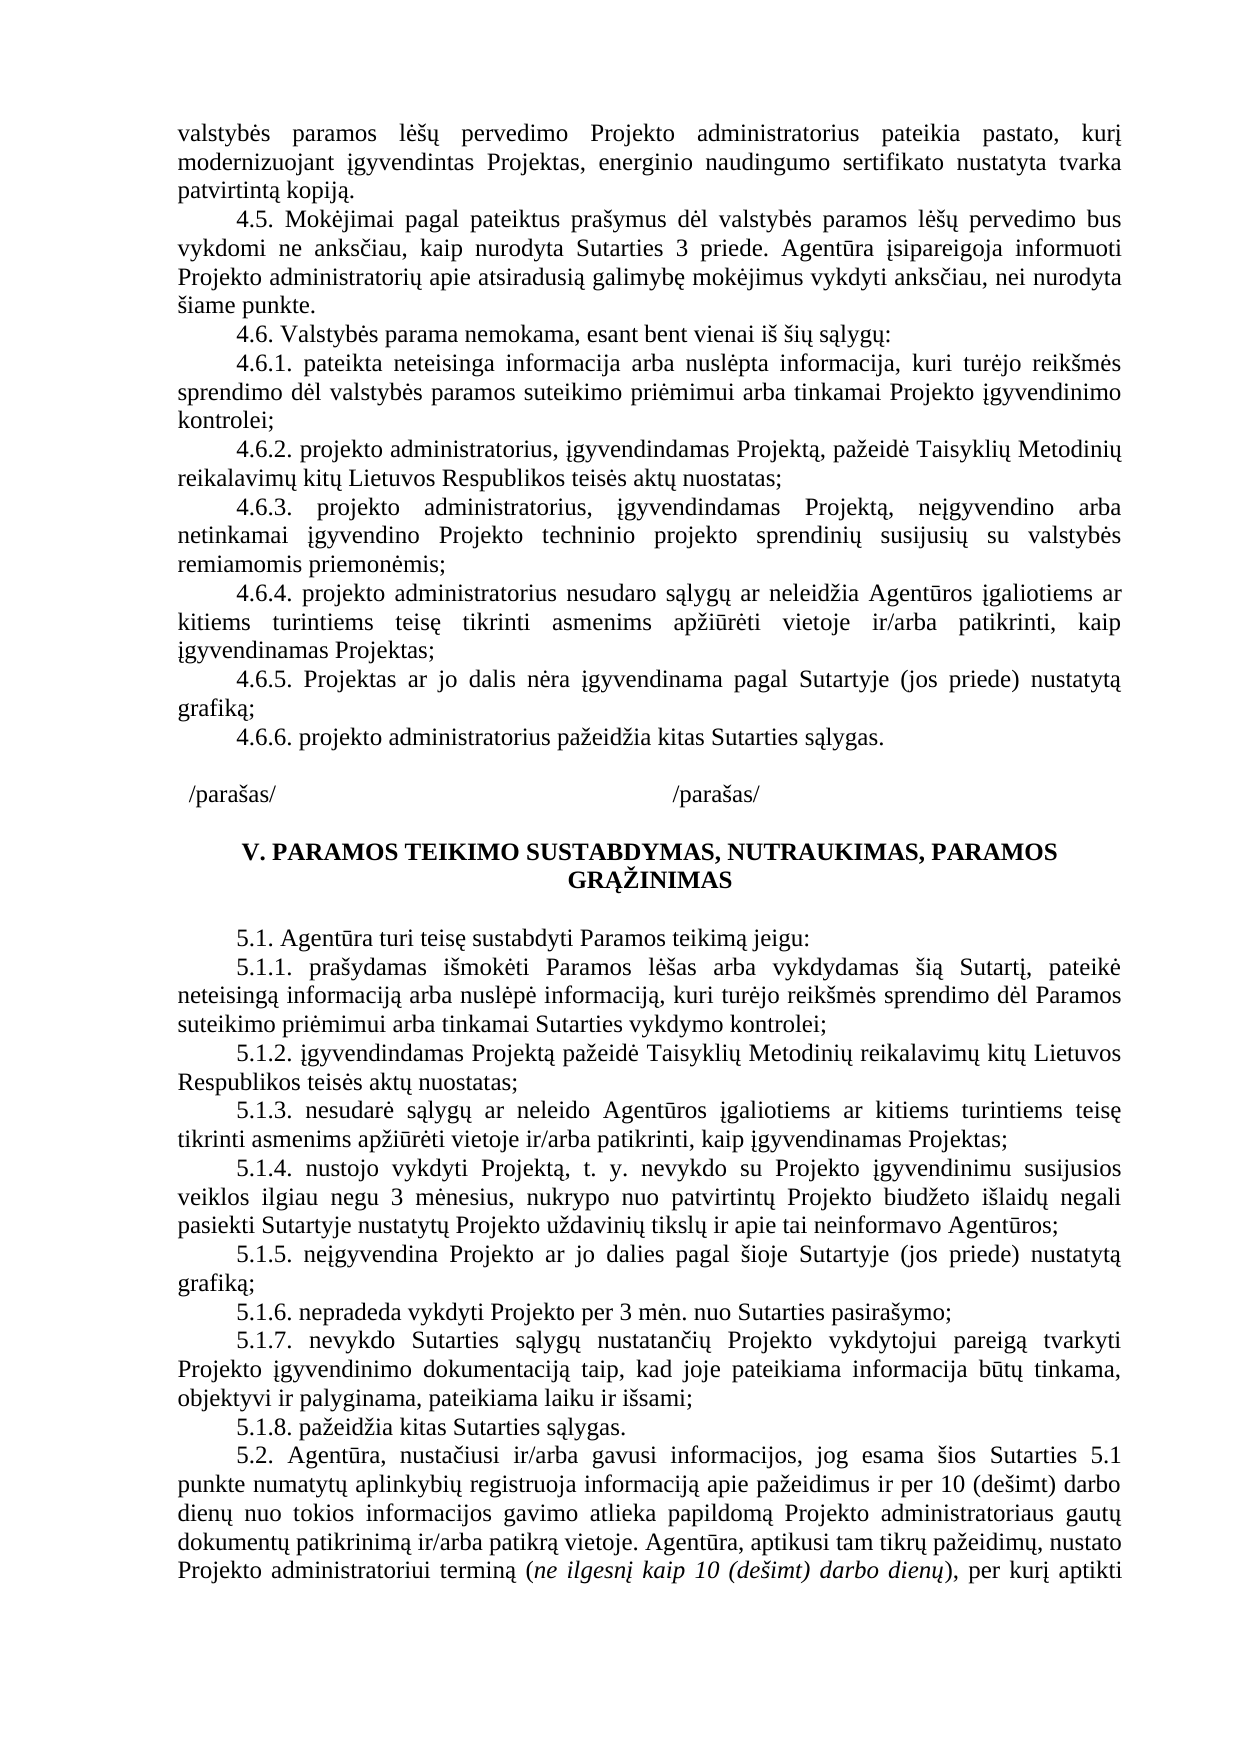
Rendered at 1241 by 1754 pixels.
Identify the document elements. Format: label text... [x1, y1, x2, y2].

table_header /parašas/ [661, 779, 1145, 808]
text 5.1.7. nevykdo Sutarties sąlygų nustatančių Projekto vykdytojui pareigą tvarkyti Projekto įgyvendinimo dokumentaciją taip, kad joje pateikiama informacija būtų tinkama, objektyvi ir palyginama, pateikiama laiku ir išsami; [177, 1326, 1122, 1412]
text 4.6.5. Projektas ar jo dalis nėra įgyvendinama pagal Sutartyje (jos priede) nustatytą grafiką; [177, 664, 1122, 722]
text 4.6.6. projekto administratorius pažeidžia kitas Sutarties sąlygas. [177, 722, 1122, 751]
text 5.1.8. pažeidžia kitas Sutarties sąlygas. [177, 1412, 1122, 1441]
text 5.1.3. nesudarė sąlygų ar neleido Agentūros įgaliotiems ar kitiems turintiems teisę tikrinti asmenims apžiūrėti vietoje ir/arba patikrinti, kaip įgyvendinamas Projektas; [177, 1096, 1122, 1153]
text V. PARAMOS TEIKIMO SUSTABDYMAS, NUTRAUKIMAS, PARAMOS GRĄŽINIMAS [177, 837, 1122, 894]
text 5.1.1. prašydamas išmokėti Paramos lėšas arba vykdydamas šią Sutartį, pateikė neteisingą informaciją arba nuslėpė informaciją, kuri turėjo reikšmės sprendimo dėl Paramos suteikimo priėmimui arba tinkamai Sutarties vykdymo kontrolei; [177, 952, 1122, 1038]
table_header /parašas/ [177, 779, 661, 808]
text 5.1.2. įgyvendindamas Projektą pažeidė Taisyklių Metodinių reikalavimų kitų Lietuvos Respublikos teisės aktų nuostatas; [177, 1038, 1122, 1096]
text valstybės paramos lėšų pervedimo Projekto administratorius pateikia pastato, kurį modernizuojant įgyvendintas Projektas, energinio naudingumo sertifikato nustatyta tvarka patvirtintą kopiją. [177, 118, 1122, 204]
text 4.6.2. projekto administratorius, įgyvendindamas Projektą, pažeidė Taisyklių Metodinių reikalavimų kitų Lietuvos Respublikos teisės aktų nuostatas; [177, 434, 1122, 492]
text 4.6.1. pateikta neteisinga informacija arba nuslėpta informacija, kuri turėjo reikšmės sprendimo dėl valstybės paramos suteikimo priėmimui arba tinkamai Projekto įgyvendinimo kontrolei; [177, 348, 1122, 434]
text 4.5. Mokėjimai pagal pateiktus prašymus dėl valstybės paramos lėšų pervedimo bus vykdomi ne anksčiau, kaip nurodyta Sutarties 3 priede. Agentūra įsipareigoja informuoti Projekto administratorių apie atsiradusią galimybę mokėjimus vykdyti anksčiau, nei nurodyta šiame punkte. [177, 204, 1122, 319]
text 4.6.4. projekto administratorius nesudaro sąlygų ar neleidžia Agentūros įgaliotiems ar kitiems turintiems teisę tikrinti asmenims apžiūrėti vietoje ir/arba patikrinti, kaip įgyvendinamas Projektas; [177, 578, 1122, 664]
text 5.1.6. nepradeda vykdyti Projekto per 3 mėn. nuo Sutarties pasirašymo; [177, 1297, 1122, 1326]
text 5.2. Agentūra, nustačiusi ir/arba gavusi informacijos, jog esama šios Sutarties 5.1 punkte numatytų aplinkybių registruoja informaciją apie pažeidimus ir per 10 (dešimt) darbo dienų nuo tokios informacijos gavimo atlieka papildomą Projekto administratoriaus gautų dokumentų patikrinimą ir/arba patikrą vietoje. Agentūra, aptikusi tam tikrų pažeidimų, nustato Projekto administratoriui terminą (ne ilgesnį kaip 10 (dešimt) darbo dienų), per kurį aptikti [177, 1441, 1122, 1584]
text 5.1.5. neįgyvendina Projekto ar jo dalies pagal šioje Sutartyje (jos priede) nustatytą grafiką; [177, 1239, 1122, 1297]
text 5.1. Agentūra turi teisę sustabdyti Paramos teikimą jeigu: [177, 923, 1122, 952]
text 5.1.4. nustojo vykdyti Projektą, t. y. nevykdo su Projekto įgyvendinimu susijusios veiklos ilgiau negu 3 mėnesius, nukrypo nuo patvirtintų Projekto biudžeto išlaidų negali pasiekti Sutartyje nustatytų Projekto uždavinių tikslų ir apie tai neinformavo Agentūros; [177, 1153, 1122, 1239]
text 4.6.3. projekto administratorius, įgyvendindamas Projektą, neįgyvendino arba netinkamai įgyvendino Projekto techninio projekto sprendinių susijusių su valstybės remiamomis priemonėmis; [177, 492, 1122, 578]
text 4.6. Valstybės parama nemokama, esant bent vienai iš šių sąlygų: [177, 319, 1122, 348]
